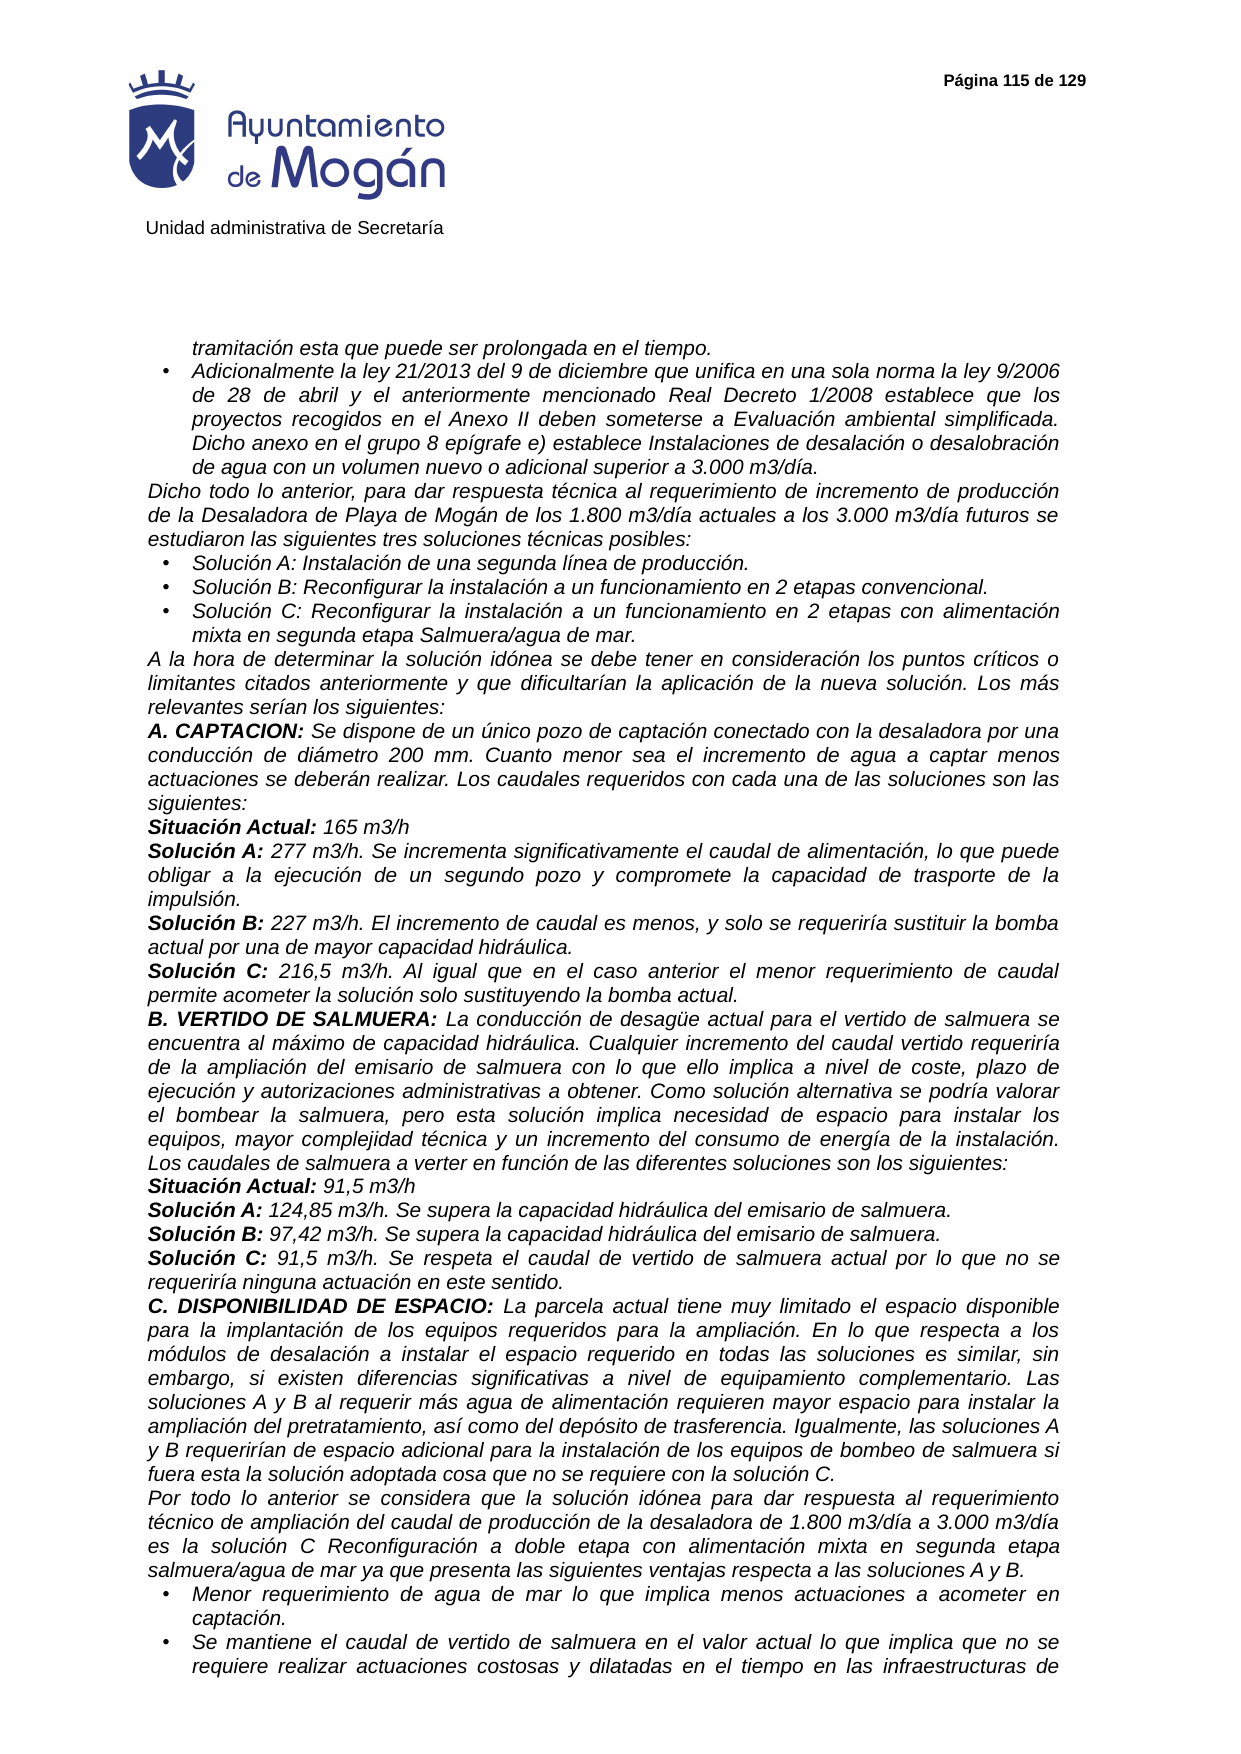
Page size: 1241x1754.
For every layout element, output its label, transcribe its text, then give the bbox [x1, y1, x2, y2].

text B. VERTIDO DE SALMUERA: La conducción de desagüe actual para el vertido de salmuera se encuentra al máximo de capacidad hidráulica. Cualquier incremento del caudal vertido requeriría de la ampliación del emisario de salmuera con lo que ello implica a nivel de coste, plazo de ejecución y autorizaciones administrativas a obtener. Como solución alternativa se podría valorar el bombear la salmuera, pero esta solución implica necesidad de espacio para instalar los equipos, mayor complejidad técnica y un incremento del consumo de energía de la instalación. Los caudales de salmuera a verter en función de las diferentes soluciones son los siguientes: [148, 1007, 1063, 1174]
text Situación Actual: 165 m3/h [148, 815, 1063, 839]
picture [128, 70, 445, 206]
text Situación Actual: 91,5 m3/h [148, 1174, 1063, 1198]
list Solución B: Reconfigurar la instalación a un funcionamiento en 2 etapas convencional. [162, 575, 1063, 599]
text Solución B: 227 m3/h. El incremento de caudal es menos, y solo se requeriría sustituir la bomba actual por una de mayor capacidad hidráulica. [148, 911, 1063, 959]
text Por todo lo anterior se considera que la solución idónea para dar respuesta al requerimiento técnico de ampliación del caudal de producción de la desaladora de 1.800 m3/día a 3.000 m3/día es la solución C Reconfiguración a doble etapa con alimentación mixta en segunda etapa salmuera/agua de mar ya que presenta las siguientes ventajas respecta a las soluciones A y B. [148, 1486, 1063, 1582]
text Solución A: 124,85 m3/h. Se supera la capacidad hidráulica del emisario de salmuera. [148, 1198, 1063, 1222]
text Solución A: 277 m3/h. Se incrementa significativamente el caudal de alimentación, lo que puede obligar a la ejecución de un segundo pozo y compromete la capacidad de trasporte de la impulsión. [148, 839, 1063, 911]
text Solución C: 91,5 m3/h. Se respeta el caudal de vertido de salmuera actual por lo que no se requeriría ninguna actuación en este sentido. [148, 1246, 1063, 1294]
text Solución C: 216,5 m3/h. Al igual que en el caso anterior el menor requerimiento de caudal permite acometer la solución solo sustituyendo la bomba actual. [148, 959, 1063, 1007]
list Se mantiene el caudal de vertido de salmuera en el valor actual lo que implica que no se requiere realizar actuaciones costosas y dilatadas en el tiempo en las infraestructuras de [162, 1629, 1063, 1678]
text C. DISPONIBILIDAD DE ESPACIO: La parcela actual tiene muy limitado el espacio disponible para la implantación de los equipos requeridos para la ampliación. En lo que respecta a los módulos de desalación a instalar el espacio requerido en todas las soluciones es similar, sin embargo, si existen diferencias significativas a nivel de equipamiento complementario. Las soluciones A y B al requerir más agua de alimentación requieren mayor espacio para instalar la ampliación del pretratamiento, así como del depósito de trasferencia. Igualmente, las soluciones A y B requerirían de espacio adicional para la instalación de los equipos de bombeo de salmuera si fuera esta la solución adoptada cosa que no se requiere con la solución C. [148, 1294, 1063, 1486]
text A. CAPTACION: Se dispone de un único pozo de captación conectado con la desaladora por una conducción de diámetro 200 mm. Cuanto menor sea el incremento de agua a captar menos actuaciones se deberán realizar. Los caudales requeridos con cada una de las soluciones son las siguientes: [148, 719, 1063, 815]
text A la hora de determinar la solución idónea se debe tener en consideración los puntos críticos o limitantes citados anteriormente y que dificultarían la aplicación de la nueva solución. Los más relevantes serían los siguientes: [148, 647, 1063, 719]
list Solución A: Instalación de una segunda línea de producción. [162, 551, 1063, 575]
list tramitación esta que puede ser prolongada en el tiempo. [162, 335, 1063, 359]
list Solución C: Reconfigurar la instalación a un funcionamiento en 2 etapas con alimentación mixta en segunda etapa Salmuera/agua de mar. [162, 599, 1063, 647]
text Dicho todo lo anterior, para dar respuesta técnica al requerimiento de incremento de producción de la Desaladora de Playa de Mogán de los 1.800 m3/día actuales a los 3.000 m3/día futuros se estudiaron las siguientes tres soluciones técnicas posibles: [148, 479, 1063, 551]
list Menor requerimiento de agua de mar lo que implica menos actuaciones a acometer en captación. [162, 1582, 1063, 1629]
list Adicionalmente la ley 21/2013 del 9 de diciembre que unifica en una sola norma la ley 9/2006 de 28 de abril y el anteriormente mencionado Real Decreto 1/2008 establece que los proyectos recogidos en el Anexo II deben someterse a Evaluación ambiental simplificada. Dicho anexo en el grupo 8 epígrafe e) establece Instalaciones de desalación o desalobración de agua con un volumen nuevo o adicional superior a 3.000 m3/día. [162, 359, 1063, 479]
text Solución B: 97,42 m3/h. Se supera la capacidad hidráulica del emisario de salmuera. [148, 1222, 1063, 1246]
